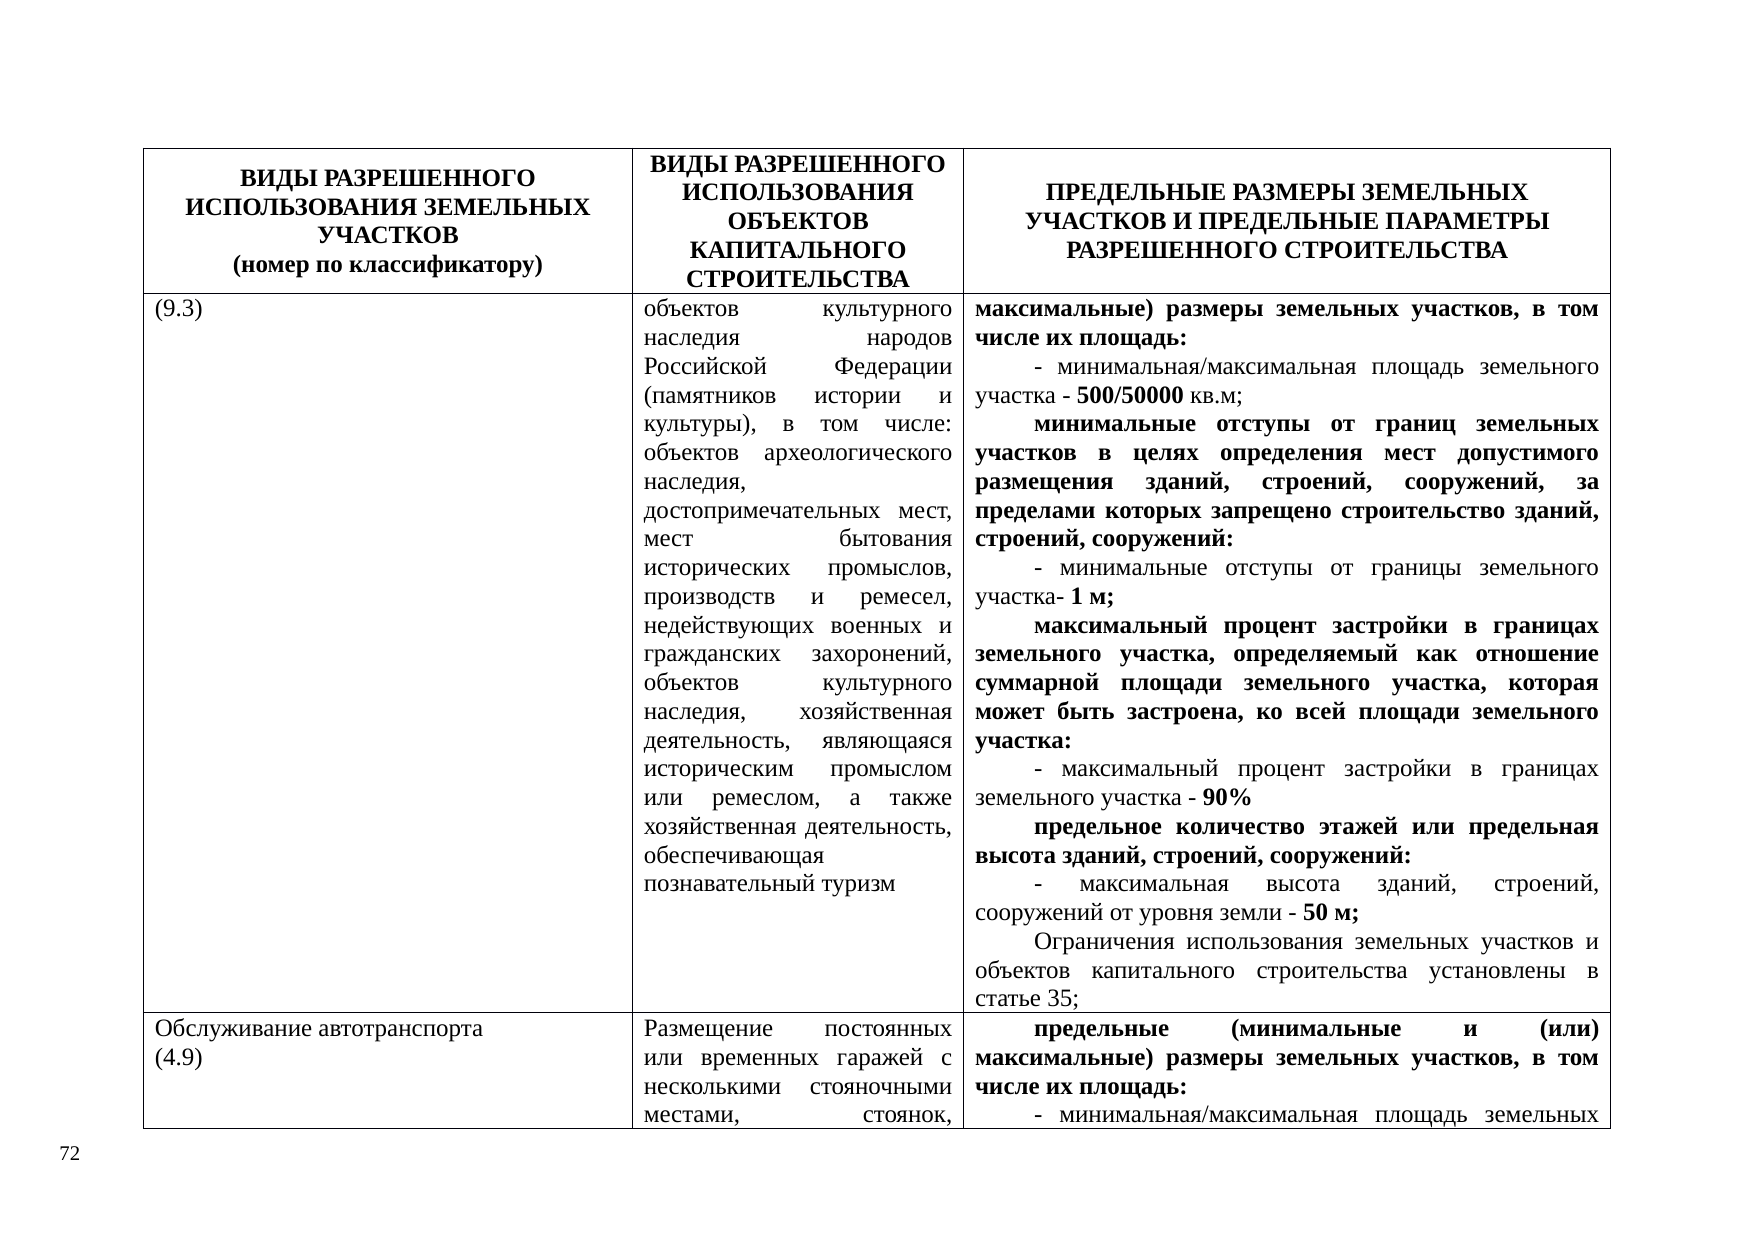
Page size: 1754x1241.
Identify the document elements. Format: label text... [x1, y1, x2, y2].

table_cell максимальные) размеры земельных участков, в том числе их площадь: - минимальная/максимальная площадь земельного участка - 500/50000 кв.м; минимальные отступы от границ земельных участков в целях определения мест допустимого размещения зданий, строений, сооружений, за пределами которых запрещено строительство зданий, строений, сооружений: - минимальные отступы от границы земельного участка- 1 м; максимальный процент застройки в границах земельного участка, определяемый как отношение суммарной площади земельного участка, которая может быть застроена, ко всей площади земельного участка: - максимальный процент застройки в границах земельного участка - 90% предельное количество этажей или предельная высота зданий, строений, сооружений: - максимальная высота зданий, строений, сооружений от уровня земли - 50 м; Ограничения использования земельных участков и объектов капитального строительства установлены в статье 35; [964, 294, 1610, 1012]
table_cell объектов культурного наследия народов Российской Федерации (памятников истории и культуры), в том числе: объектов археологического наследия, достопримечательных мест, мест бытования исторических промыслов, производств и ремесел, недействующих военных и гражданских захоронений, объектов культурного наследия, хозяйственная деятельность, являющаяся историческим промыслом или ремеслом, а также хозяйственная деятельность, обеспечивающая познавательный туризм [633, 294, 963, 1012]
table_header ВИДЫ РАЗРЕШЕННОГО ИСПОЛЬЗОВАНИЯ ОБЪЕКТОВ КАПИТАЛЬНОГО СТРОИТЕЛЬСТВА [633, 149, 963, 292]
table_header ПРЕДЕЛЬНЫЕ РАЗМЕРЫ ЗЕМЕЛЬНЫХ УЧАСТКОВ И ПРЕДЕЛЬНЫЕ ПАРАМЕТРЫ РАЗРЕШЕННОГО СТРОИТЕЛЬСТВА [964, 149, 1610, 292]
table_cell предельные (минимальные и (или) максимальные) размеры земельных участков, в том числе их площадь: - минимальная/максимальная площадь земельных [964, 1013, 1610, 1128]
table_header ВИДЫ РАЗРЕШЕННОГО ИСПОЛЬЗОВАНИЯ ЗЕМЕЛЬНЫХ УЧАСТКОВ (номер по классификатору) [144, 149, 632, 292]
table_cell Обслуживание автотранспорта (4.9) [144, 1013, 632, 1128]
table_cell (9.3) [144, 294, 632, 1012]
table_cell Размещение постоянных или временных гаражей с несколькими стояночными местами, стоянок, [633, 1013, 963, 1128]
